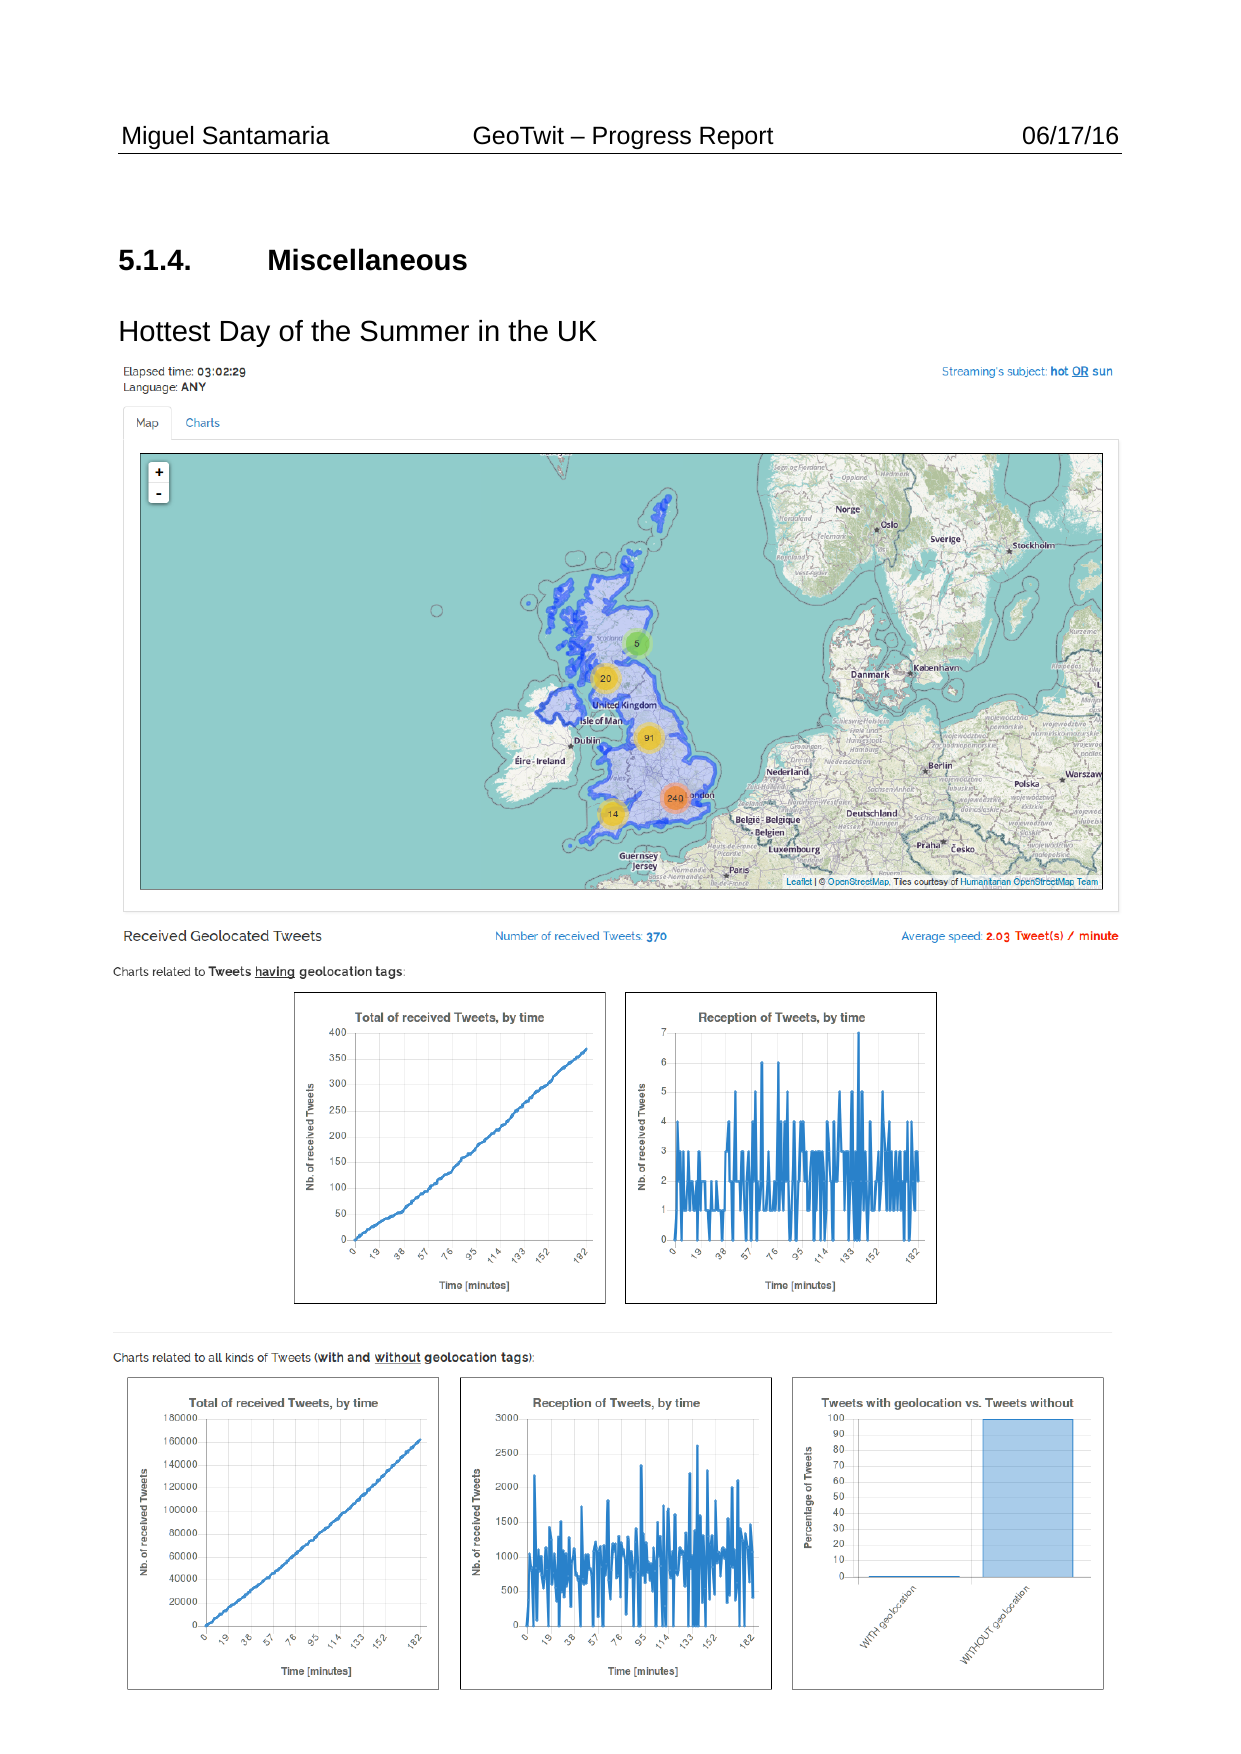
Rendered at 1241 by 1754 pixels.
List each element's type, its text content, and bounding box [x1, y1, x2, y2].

picture [118, 360, 1123, 947]
picture [108, 960, 1113, 1699]
subtitle Hottest Day of the Summer in the UK [118, 314, 1122, 348]
subtitle Miscellaneous [118, 243, 1122, 277]
